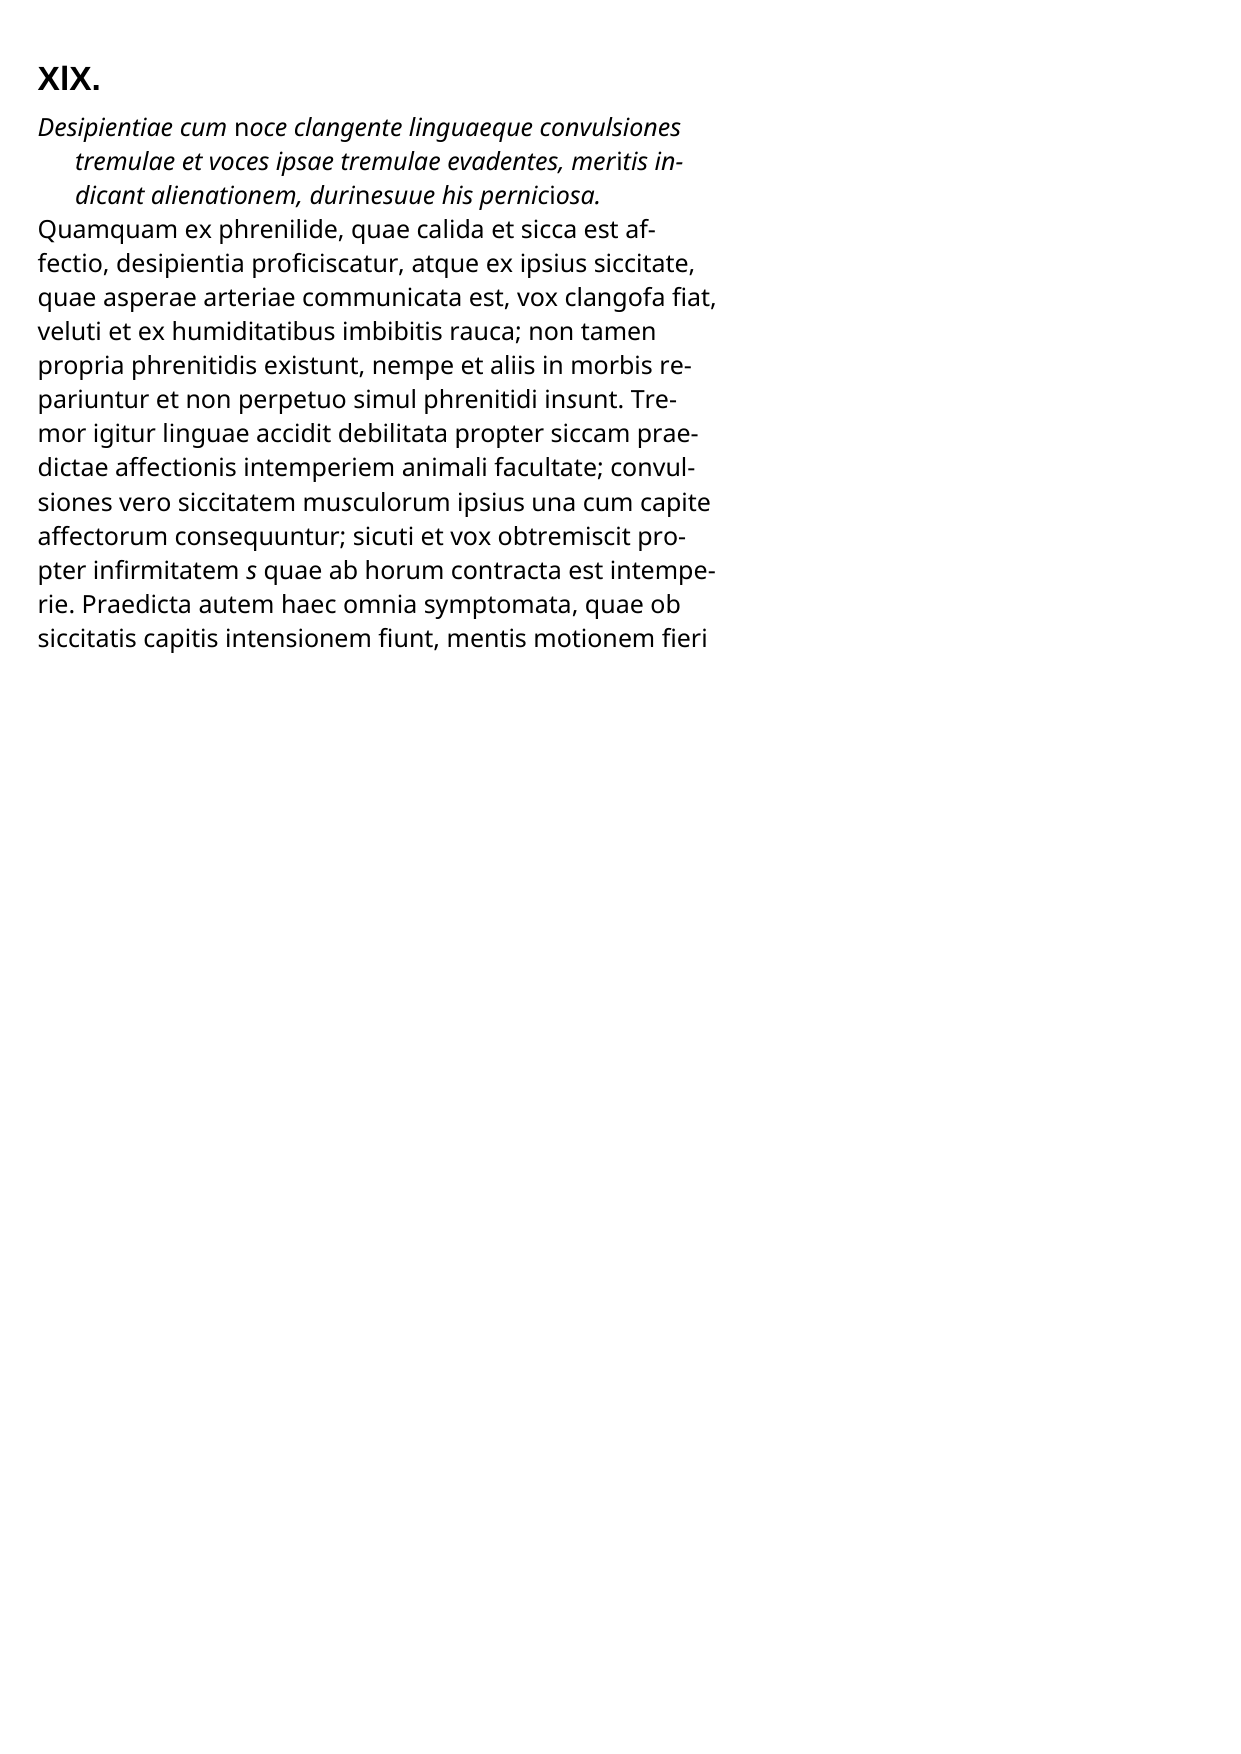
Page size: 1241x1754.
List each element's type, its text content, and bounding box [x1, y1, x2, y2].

text Quamquam ex phrenilide, quae calida et sicca est af- fectio, desipientia proficiscatur, atque ex ipsius siccitate, quae asperae arteriae communicata est, vox clangofa fiat, veluti et ex humiditatibus imbibitis rauca; non tamen propria phrenitidis existunt, nempe et aliis in morbis re- pariuntur et non perpetuo simul phrenitidi insunt. Tre- mor igitur linguae accidit debilitata propter siccam prae- dictae affectionis intemperiem animali facultate; convul- siones vero siccitatem musculorum ipsius una cum capite affectorum consequuntur; sicuti et vox obtremiscit pro- pter infirmitatem s quae ab horum contracta est intempe- rie. Praedicta autem haec omnia symptomata, quae ob siccitatis capitis intensionem fiunt, mentis motionem fieri [37, 212, 1203, 654]
text Desipientiae cum noce clangente linguaeque convulsiones tremulae et voces ipsae tremulae evadentes, meritis in- dicant alienationem, durinesuue his perniciosa. [37, 109, 1203, 212]
subtitle XlX. [37, 58, 1203, 97]
